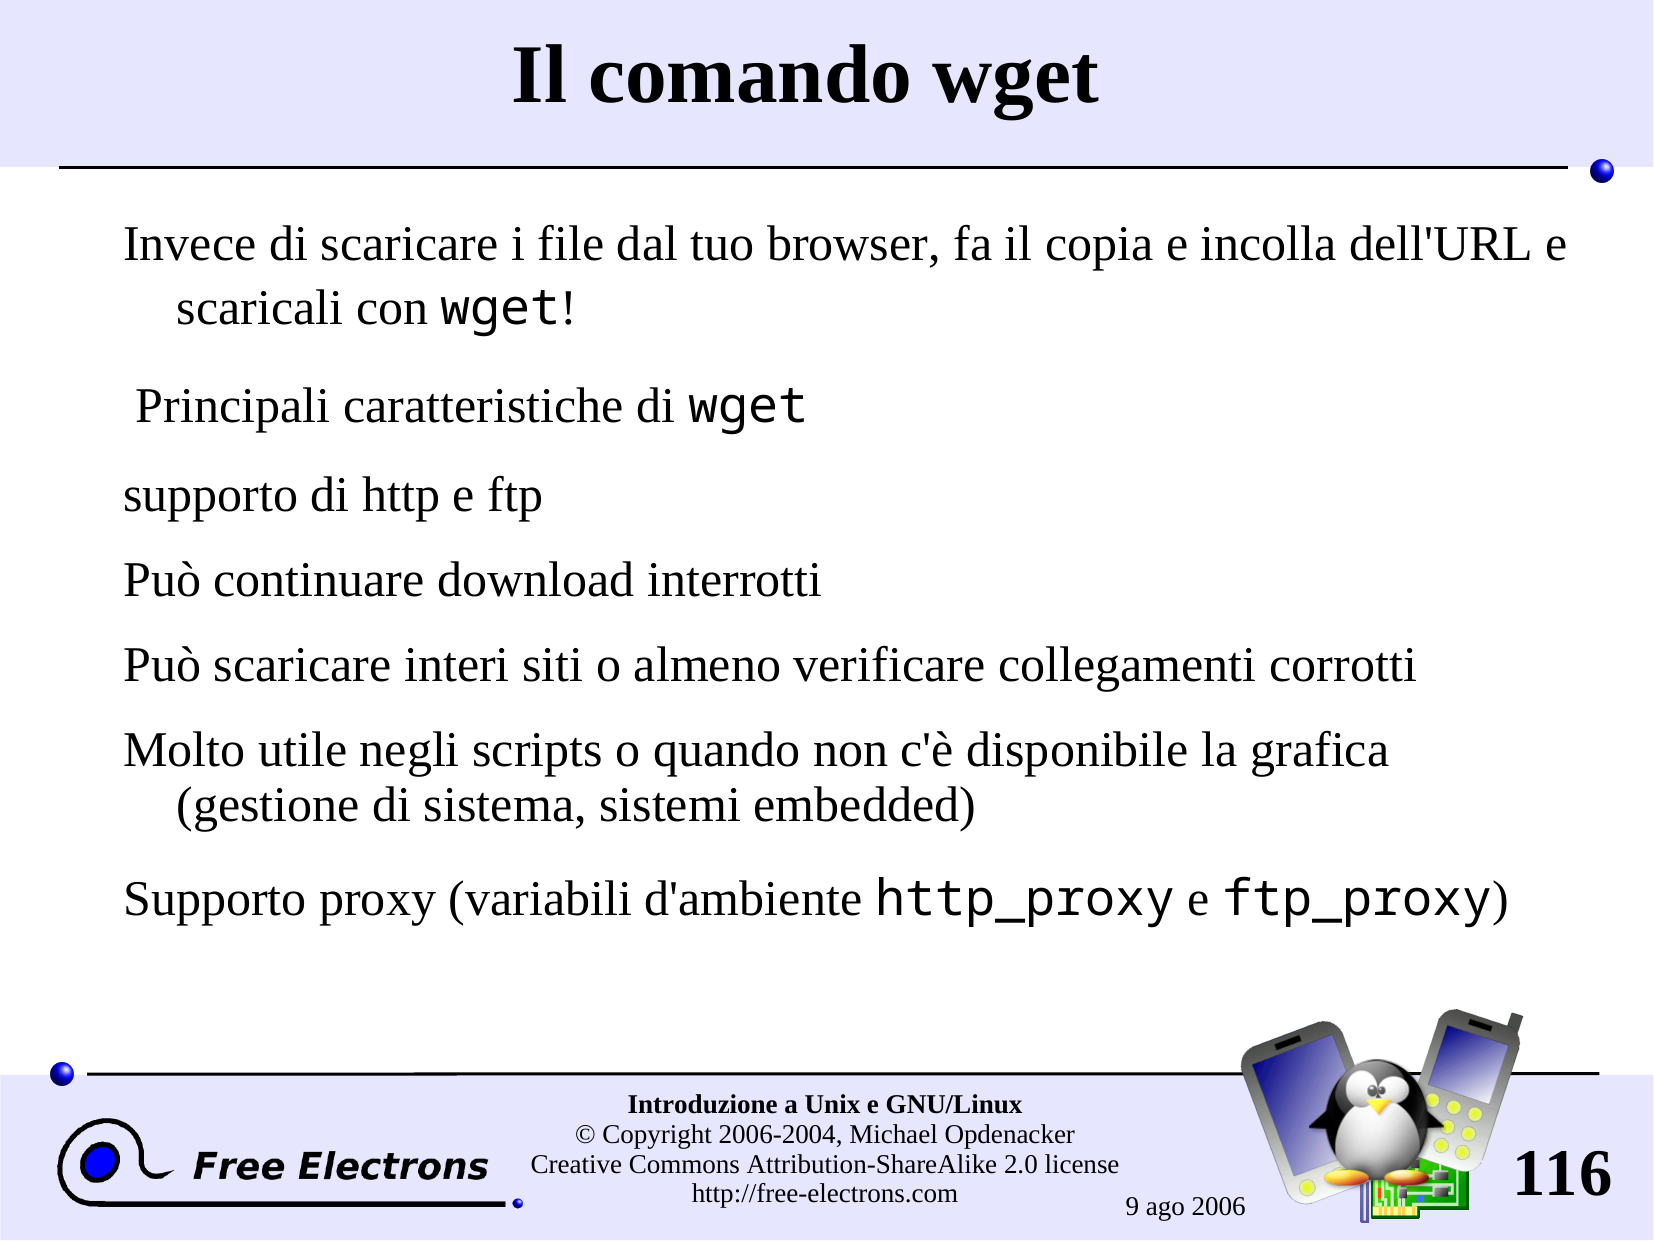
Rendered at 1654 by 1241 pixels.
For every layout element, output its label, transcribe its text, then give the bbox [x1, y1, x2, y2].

picture [50, 1107, 527, 1216]
title Il comando wget [60, 20, 1551, 130]
picture [1230, 1066, 1521, 1241]
list Invece di scaricare i file dal tuo browser, fa il copia e incolla dell'URL e scaricali con wget! Principali caratteristiche di wget supporto di http e ftp Può continuare download interrotti Può scaricare interi siti o almeno verificare collegamenti corrotti Molto utile negli scripts o quando non c'è disponibile la grafica (gestione di sistema, sistemi embedded) Supporto proxy (variabili d'ambiente http_proxy e ftp_proxy) [105, 216, 1574, 1066]
